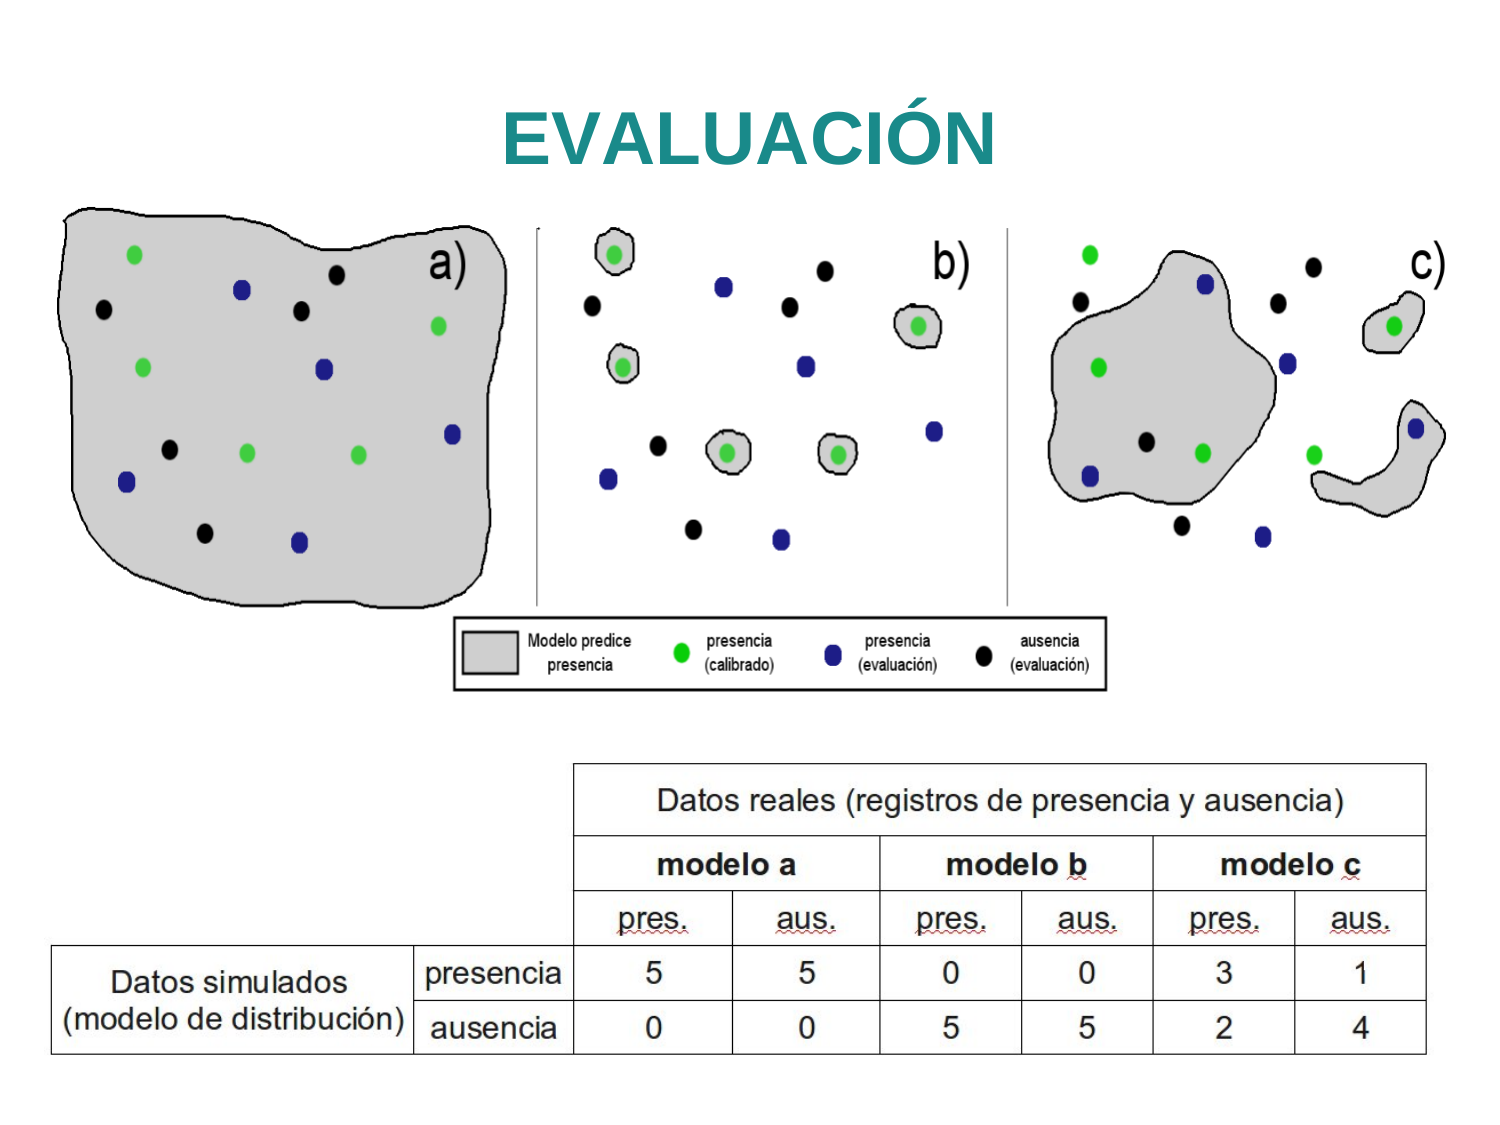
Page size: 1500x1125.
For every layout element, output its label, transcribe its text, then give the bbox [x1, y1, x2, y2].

picture [44, 754, 1436, 1064]
picture [49, 205, 1476, 713]
title EVALUACIÓN [112, 68, 1388, 205]
